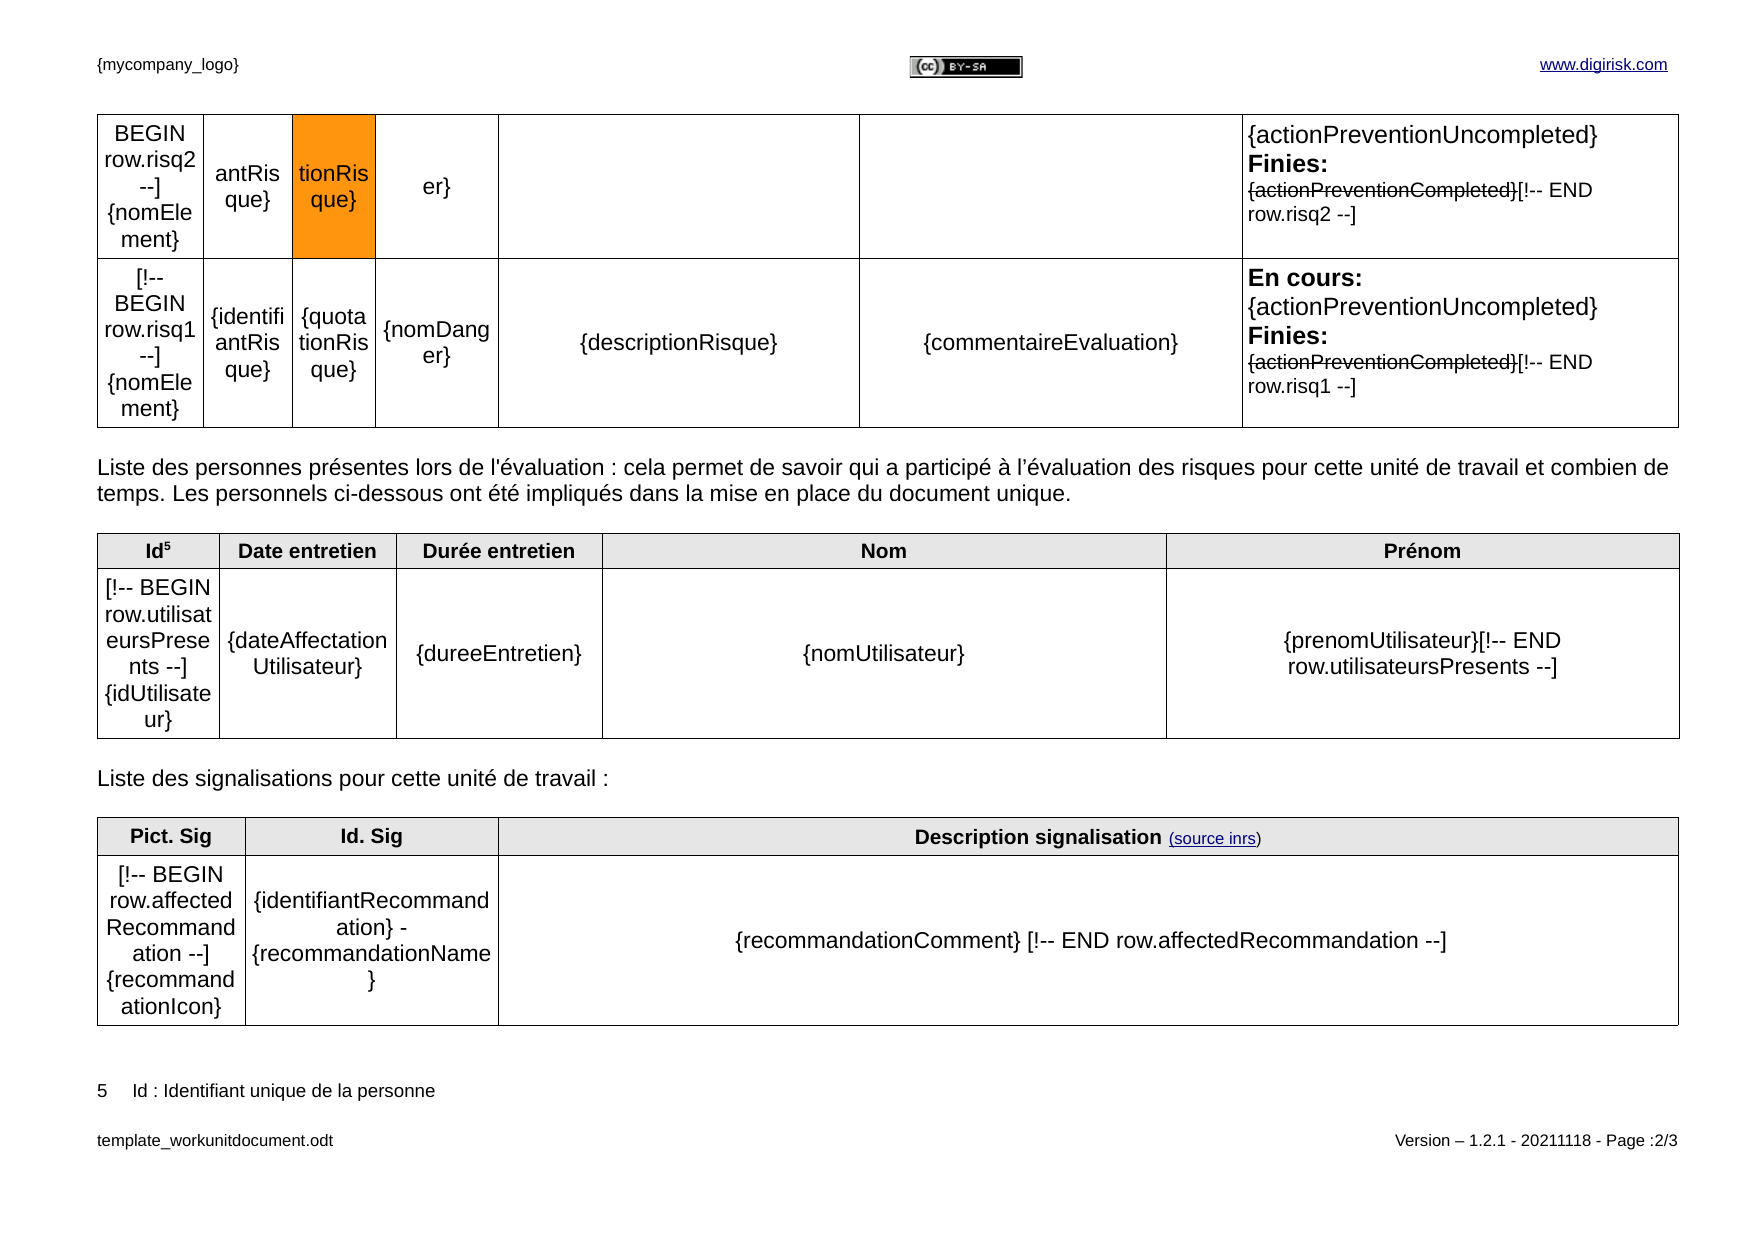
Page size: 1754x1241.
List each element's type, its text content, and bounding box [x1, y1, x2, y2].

table_cell {commentaireEvaluation} [860, 259, 1242, 427]
text Liste des signalisations pour cette unité de travail : [97, 764, 1678, 791]
table_cell er} [376, 115, 498, 258]
table_header Pict. Sig [98, 818, 245, 855]
table_cell [!-- BEGIN row.affectedRecommandation --]{recommandationIcon} [98, 856, 245, 1025]
table_cell {nomDanger} [376, 259, 498, 427]
table_header Id. Sig [246, 818, 498, 855]
table_cell BEGIN row.risq2 --]{nomElement} [98, 115, 203, 258]
table_cell {actionPreventionUncompleted} Finies: {actionPreventionCompleted}[!-- END row.risq2 --] [1243, 115, 1678, 258]
table_cell [!-- BEGIN row.risq1 --]{nomElement} [98, 259, 203, 427]
table_header Nom [603, 534, 1166, 568]
table_cell [860, 115, 1242, 258]
table_cell [!-- BEGIN row.utilisateursPresents --]{idUtilisateur} [98, 569, 219, 738]
table_cell {nomUtilisateur} [603, 569, 1166, 738]
table_cell {quotationRisque} [293, 259, 375, 427]
table_cell {identifiantRecommandation} - {recommandationName} [246, 856, 498, 1025]
table_cell En cours: {actionPreventionUncompleted} Finies: {actionPreventionCompleted}[!-- END row.risq1 --] [1243, 259, 1678, 427]
table_cell tionRisque} [293, 115, 375, 258]
text Liste des personnes présentes lors de l'évaluation : cela permet de savoir qui a participé à l’évaluation des risques pour cette unité de travail et combien de temps. Les personnels ci-dessous ont été impliqués dans la mise en place du document unique. [97, 454, 1678, 506]
table_cell {identifiantRisque} [204, 259, 292, 427]
table_header Description signalisation (source inrs) [499, 818, 1678, 855]
table_header Id [98, 534, 219, 568]
table_cell [499, 115, 859, 258]
table_cell {descriptionRisque} [499, 259, 859, 427]
table_cell {prenomUtilisateur}[!-- END row.utilisateursPresents --] [1167, 569, 1679, 738]
table_header Date entretien [220, 534, 396, 568]
table_header Prénom [1167, 534, 1679, 568]
table_header Durée entretien [397, 534, 602, 568]
picture [909, 56, 1023, 78]
table_cell {dureeEntretien} [397, 569, 602, 738]
table_cell {dateAffectationUtilisateur} [220, 569, 396, 738]
table_cell antRisque} [204, 115, 292, 258]
table_cell {recommandationComment} [!-- END row.affectedRecommandation --] [499, 856, 1678, 1025]
